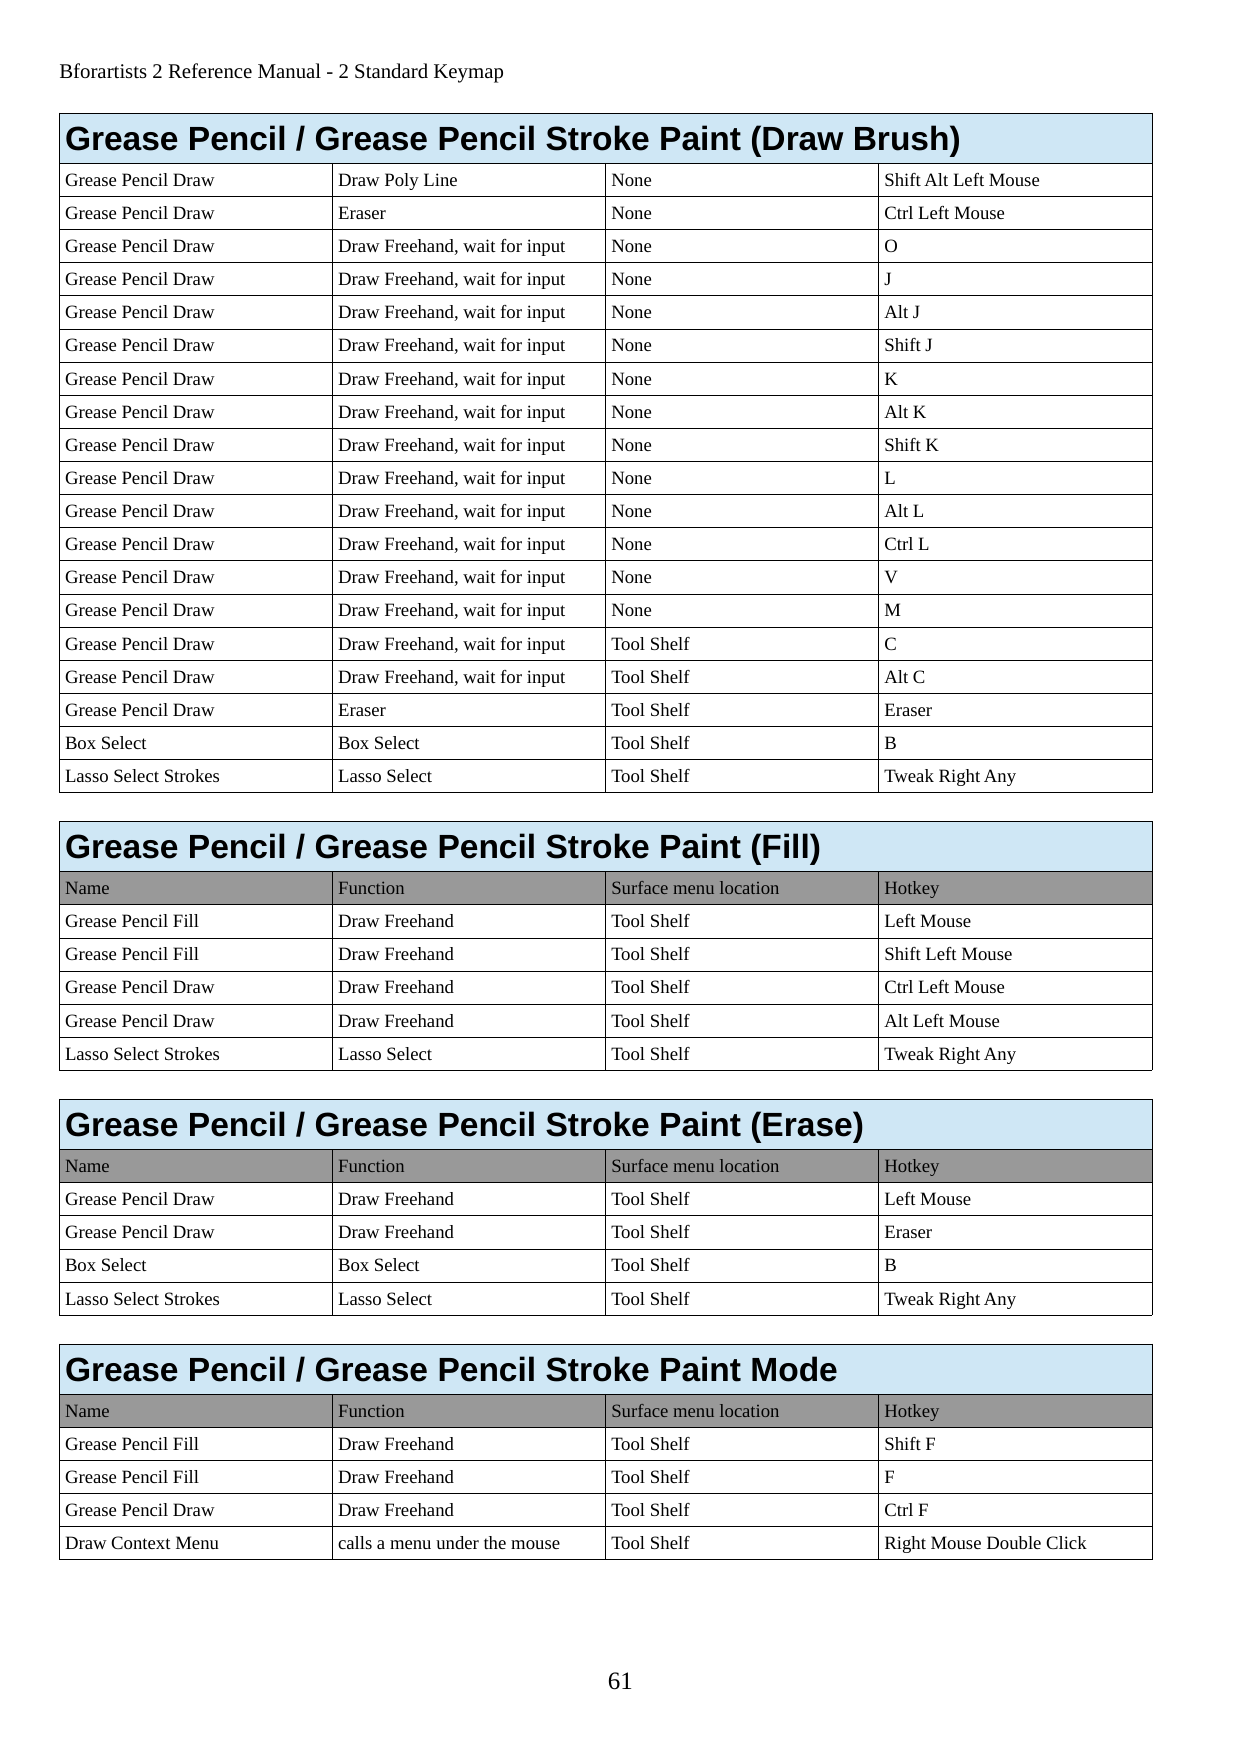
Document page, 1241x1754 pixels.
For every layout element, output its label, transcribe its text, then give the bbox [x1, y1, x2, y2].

table_cell Grease Pencil Draw [60, 628, 332, 660]
table_cell Alt C [879, 661, 1152, 693]
table_cell Surface menu location [606, 1150, 878, 1182]
table_cell Function [333, 872, 605, 904]
table_cell Alt Left Mouse [879, 1005, 1152, 1037]
table_cell None [606, 396, 878, 428]
table_cell Tool Shelf [606, 972, 878, 1004]
table_cell Tool Shelf [606, 1005, 878, 1037]
table_cell Shift Left Mouse [879, 939, 1152, 971]
table_cell Grease Pencil Draw [60, 495, 332, 527]
table_cell Tool Shelf [606, 1038, 878, 1070]
table_cell Draw Context Menu [60, 1527, 332, 1559]
table_cell Lasso Select [333, 1038, 605, 1070]
table_cell F [879, 1461, 1152, 1493]
table_cell Lasso Select [333, 760, 605, 792]
table_cell M [879, 595, 1152, 627]
table_cell Grease Pencil Draw [60, 230, 332, 262]
table_cell None [606, 363, 878, 395]
table_cell Draw Freehand [333, 1428, 605, 1460]
table_cell Grease Pencil Draw [60, 330, 332, 362]
table_cell Draw Freehand, wait for input [333, 561, 605, 593]
table_cell Grease Pencil Draw [60, 263, 332, 295]
table_cell Grease Pencil Draw [60, 462, 332, 494]
table_cell Grease Pencil Fill [60, 1428, 332, 1460]
table_header Grease Pencil / Grease Pencil Stroke Paint Mode [60, 1345, 1152, 1394]
table_cell None [606, 495, 878, 527]
table_cell Tweak Right Any [879, 1283, 1152, 1315]
table_cell Hotkey [879, 1150, 1152, 1182]
table_cell Grease Pencil Fill [60, 939, 332, 971]
table_cell Grease Pencil Draw [60, 661, 332, 693]
table_cell Ctrl Left Mouse [879, 972, 1152, 1004]
table_cell Grease Pencil Draw [60, 197, 332, 229]
table_cell None [606, 197, 878, 229]
table_cell Draw Freehand, wait for input [333, 661, 605, 693]
table_cell Function [333, 1395, 605, 1427]
table_cell None [606, 528, 878, 560]
table_header Grease Pencil / Grease Pencil Stroke Paint (Fill) [60, 822, 1152, 871]
table_cell Shift J [879, 330, 1152, 362]
table_cell Alt J [879, 296, 1152, 328]
table_cell Draw Freehand [333, 972, 605, 1004]
table_cell Tool Shelf [606, 661, 878, 693]
table_cell B [879, 1250, 1152, 1282]
table_cell Grease Pencil Fill [60, 1461, 332, 1493]
table_cell Draw Freehand [333, 1494, 605, 1526]
table_cell Name [60, 1150, 332, 1182]
table_cell Grease Pencil Draw [60, 363, 332, 395]
table_cell None [606, 330, 878, 362]
table_cell Alt L [879, 495, 1152, 527]
table_cell None [606, 296, 878, 328]
table_cell Lasso Select Strokes [60, 1038, 332, 1070]
table_cell Grease Pencil Draw [60, 1216, 332, 1248]
table_cell Eraser [879, 694, 1152, 726]
table_cell Draw Freehand, wait for input [333, 263, 605, 295]
table_cell Draw Freehand [333, 1461, 605, 1493]
table_cell Tweak Right Any [879, 760, 1152, 792]
table_cell Eraser [333, 197, 605, 229]
table_cell Tool Shelf [606, 1428, 878, 1460]
table_cell Right Mouse Double Click [879, 1527, 1152, 1559]
table_cell Box Select [60, 1250, 332, 1282]
table_cell K [879, 363, 1152, 395]
table_cell Shift Alt Left Mouse [879, 164, 1152, 196]
table_cell Box Select [60, 727, 332, 759]
table_cell Tool Shelf [606, 727, 878, 759]
table_cell Alt K [879, 396, 1152, 428]
table_cell L [879, 462, 1152, 494]
table_cell Draw Freehand, wait for input [333, 528, 605, 560]
table_cell Draw Freehand, wait for input [333, 296, 605, 328]
table_cell Tool Shelf [606, 1527, 878, 1559]
table_cell Eraser [333, 694, 605, 726]
table_cell Left Mouse [879, 905, 1152, 937]
table_cell C [879, 628, 1152, 660]
table_cell Grease Pencil Draw [60, 429, 332, 461]
table_cell Surface menu location [606, 872, 878, 904]
table_cell Name [60, 1395, 332, 1427]
table_cell Ctrl F [879, 1494, 1152, 1526]
table_cell Draw Freehand, wait for input [333, 396, 605, 428]
table_cell Tool Shelf [606, 905, 878, 937]
table_cell Grease Pencil Draw [60, 1005, 332, 1037]
table_cell None [606, 164, 878, 196]
table_cell None [606, 462, 878, 494]
table_cell Draw Freehand, wait for input [333, 330, 605, 362]
table_cell Draw Freehand [333, 1005, 605, 1037]
table_cell Hotkey [879, 1395, 1152, 1427]
table_cell Ctrl L [879, 528, 1152, 560]
table_cell Box Select [333, 727, 605, 759]
table_cell Tool Shelf [606, 939, 878, 971]
table_cell Tool Shelf [606, 1250, 878, 1282]
table_cell None [606, 429, 878, 461]
table_cell Left Mouse [879, 1183, 1152, 1215]
table_cell Tool Shelf [606, 1461, 878, 1493]
table_cell Ctrl Left Mouse [879, 197, 1152, 229]
table_cell Grease Pencil Draw [60, 1183, 332, 1215]
table_cell Tool Shelf [606, 628, 878, 660]
table_cell Grease Pencil Draw [60, 396, 332, 428]
table_cell Grease Pencil Draw [60, 1494, 332, 1526]
table_header Grease Pencil / Grease Pencil Stroke Paint (Draw Brush) [60, 114, 1152, 163]
table_cell Grease Pencil Draw [60, 296, 332, 328]
table_cell B [879, 727, 1152, 759]
table_cell Surface menu location [606, 1395, 878, 1427]
table_cell Grease Pencil Fill [60, 905, 332, 937]
table_cell Hotkey [879, 872, 1152, 904]
table_cell Grease Pencil Draw [60, 528, 332, 560]
table_header Grease Pencil / Grease Pencil Stroke Paint (Erase) [60, 1100, 1152, 1149]
table_cell Tool Shelf [606, 1283, 878, 1315]
table_cell None [606, 561, 878, 593]
table_cell Box Select [333, 1250, 605, 1282]
table_cell Draw Freehand, wait for input [333, 429, 605, 461]
table_cell Lasso Select Strokes [60, 760, 332, 792]
table_cell None [606, 263, 878, 295]
table_cell Draw Freehand, wait for input [333, 462, 605, 494]
table_cell Draw Freehand, wait for input [333, 595, 605, 627]
table_cell Tweak Right Any [879, 1038, 1152, 1070]
table_cell None [606, 230, 878, 262]
table_cell Tool Shelf [606, 1494, 878, 1526]
table_cell Shift F [879, 1428, 1152, 1460]
table_cell O [879, 230, 1152, 262]
table_cell Grease Pencil Draw [60, 972, 332, 1004]
table_cell Tool Shelf [606, 694, 878, 726]
table_cell Grease Pencil Draw [60, 164, 332, 196]
table_cell J [879, 263, 1152, 295]
table_cell Draw Freehand [333, 1183, 605, 1215]
table_cell Tool Shelf [606, 1183, 878, 1215]
table_cell calls a menu under the mouse [333, 1527, 605, 1559]
table_cell Draw Freehand, wait for input [333, 230, 605, 262]
table_cell Lasso Select Strokes [60, 1283, 332, 1315]
table_cell None [606, 595, 878, 627]
table_cell Draw Freehand [333, 905, 605, 937]
table_cell Shift K [879, 429, 1152, 461]
table_cell Tool Shelf [606, 1216, 878, 1248]
table_cell Draw Freehand, wait for input [333, 628, 605, 660]
table_cell Draw Freehand [333, 1216, 605, 1248]
table_cell V [879, 561, 1152, 593]
table_cell Name [60, 872, 332, 904]
table_cell Draw Freehand, wait for input [333, 363, 605, 395]
table_cell Function [333, 1150, 605, 1182]
table_cell Draw Freehand, wait for input [333, 495, 605, 527]
table_cell Grease Pencil Draw [60, 694, 332, 726]
table_cell Grease Pencil Draw [60, 561, 332, 593]
table_cell Grease Pencil Draw [60, 595, 332, 627]
table_cell Lasso Select [333, 1283, 605, 1315]
table_cell Tool Shelf [606, 760, 878, 792]
table_cell Eraser [879, 1216, 1152, 1248]
table_cell Draw Freehand [333, 939, 605, 971]
table_cell Draw Poly Line [333, 164, 605, 196]
